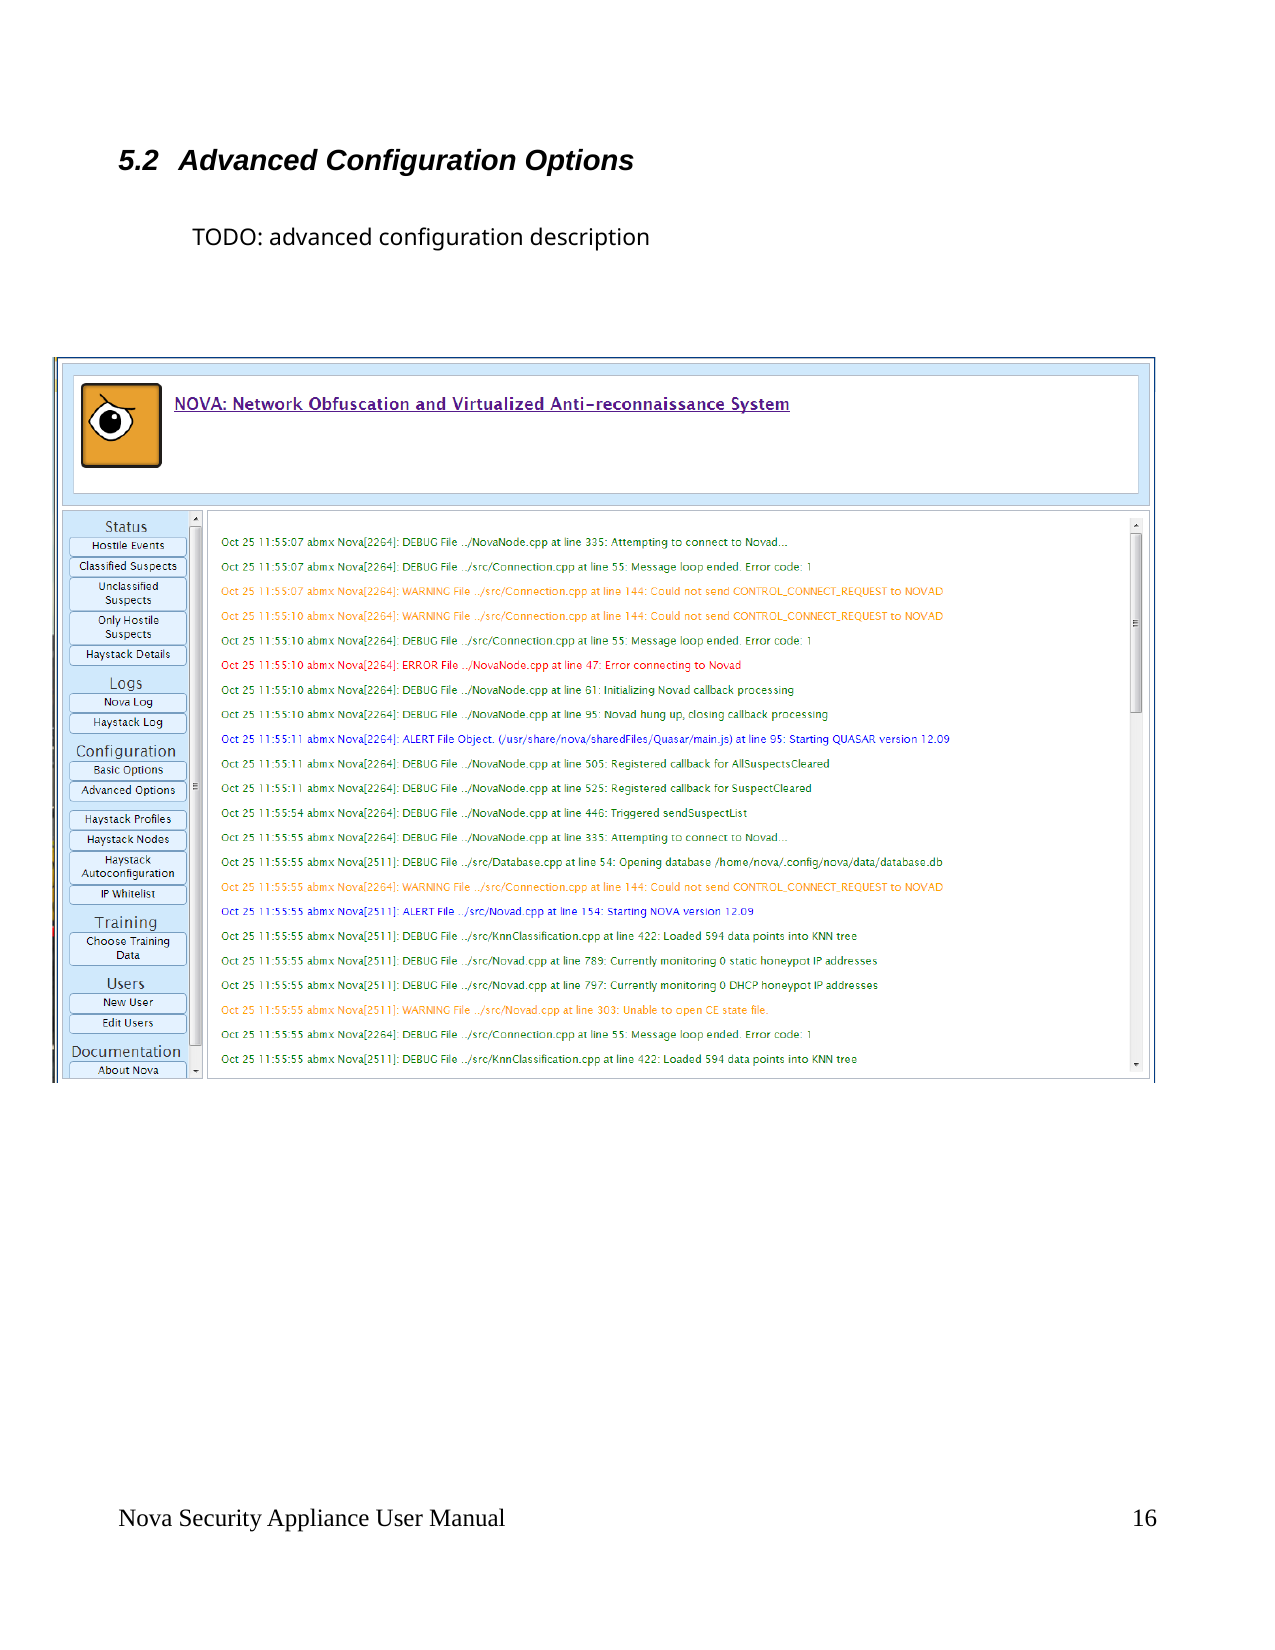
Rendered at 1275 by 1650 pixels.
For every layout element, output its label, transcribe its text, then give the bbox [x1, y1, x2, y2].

text TODO: advanced configuration description [118, 220, 1157, 252]
subtitle Advanced Configuration Options [118, 143, 1157, 177]
